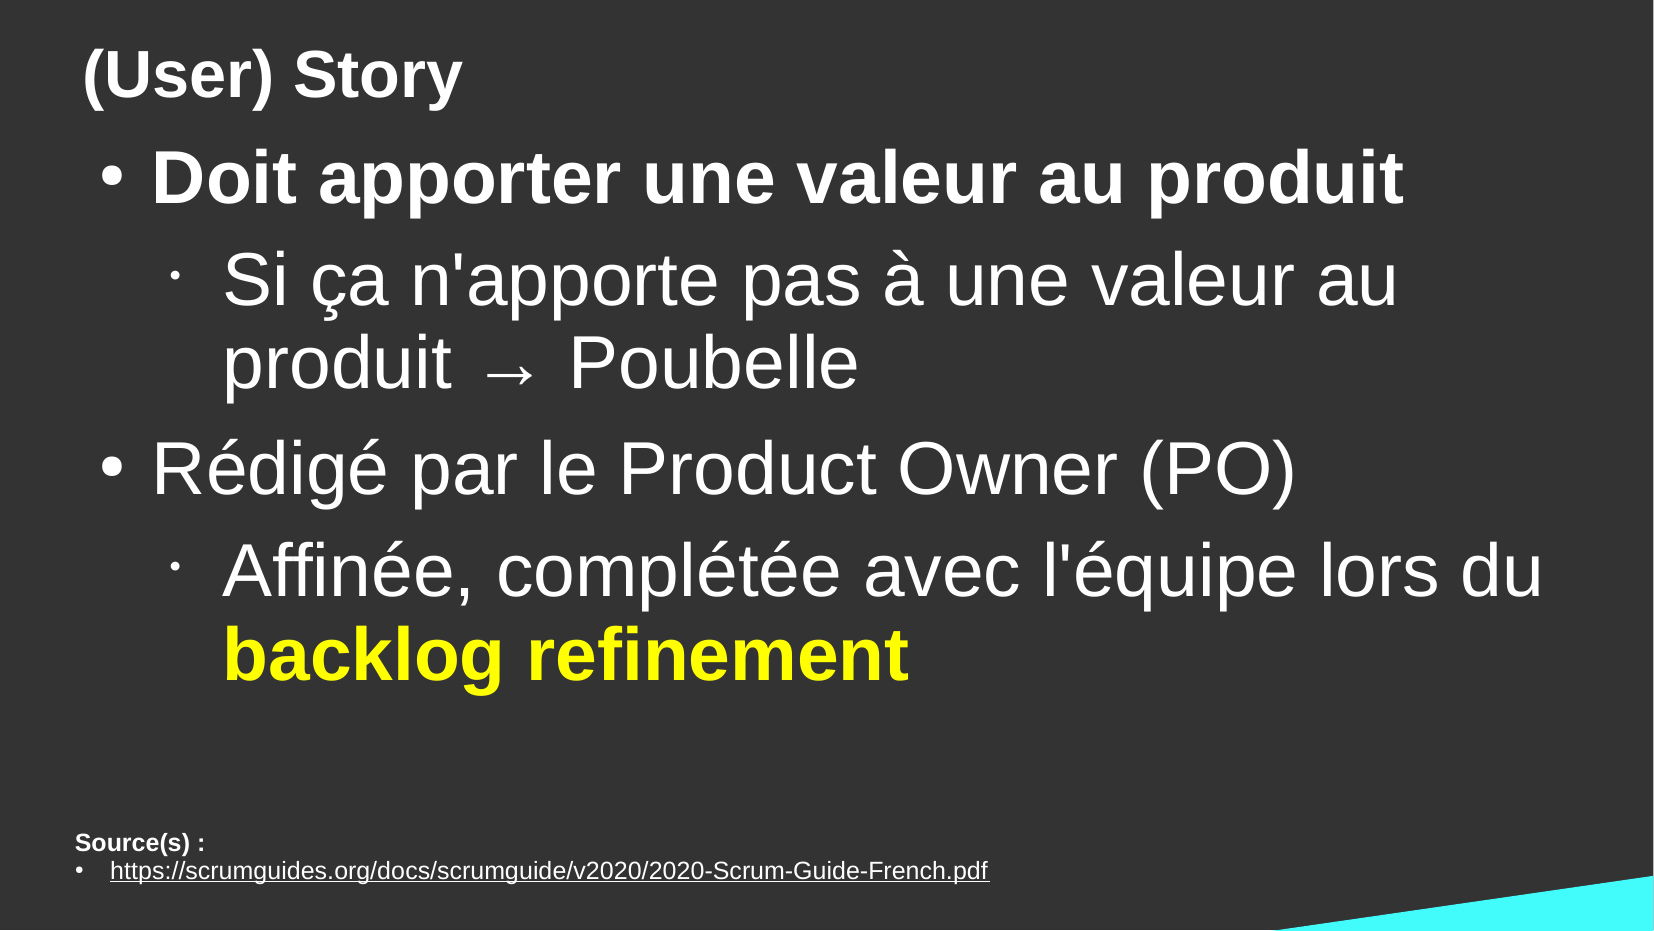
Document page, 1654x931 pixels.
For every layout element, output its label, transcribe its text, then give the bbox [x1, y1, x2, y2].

list Doit apporter une valeur au produit Si ça n'apporte pas à une valeur au produit → Poubelle Rédigé par le Product Owner (PO) Affinée, complétée avec l'équipe lors du backlog refinement [80, 135, 1620, 777]
text_box Source(s) : https://scrumguides.org/docs/scrumguide/v2020/2020-Scrum-Guide-French.pdf [60, 821, 1546, 921]
title (User) Story [82, 37, 1571, 122]
text_box [1271, 875, 1654, 931]
